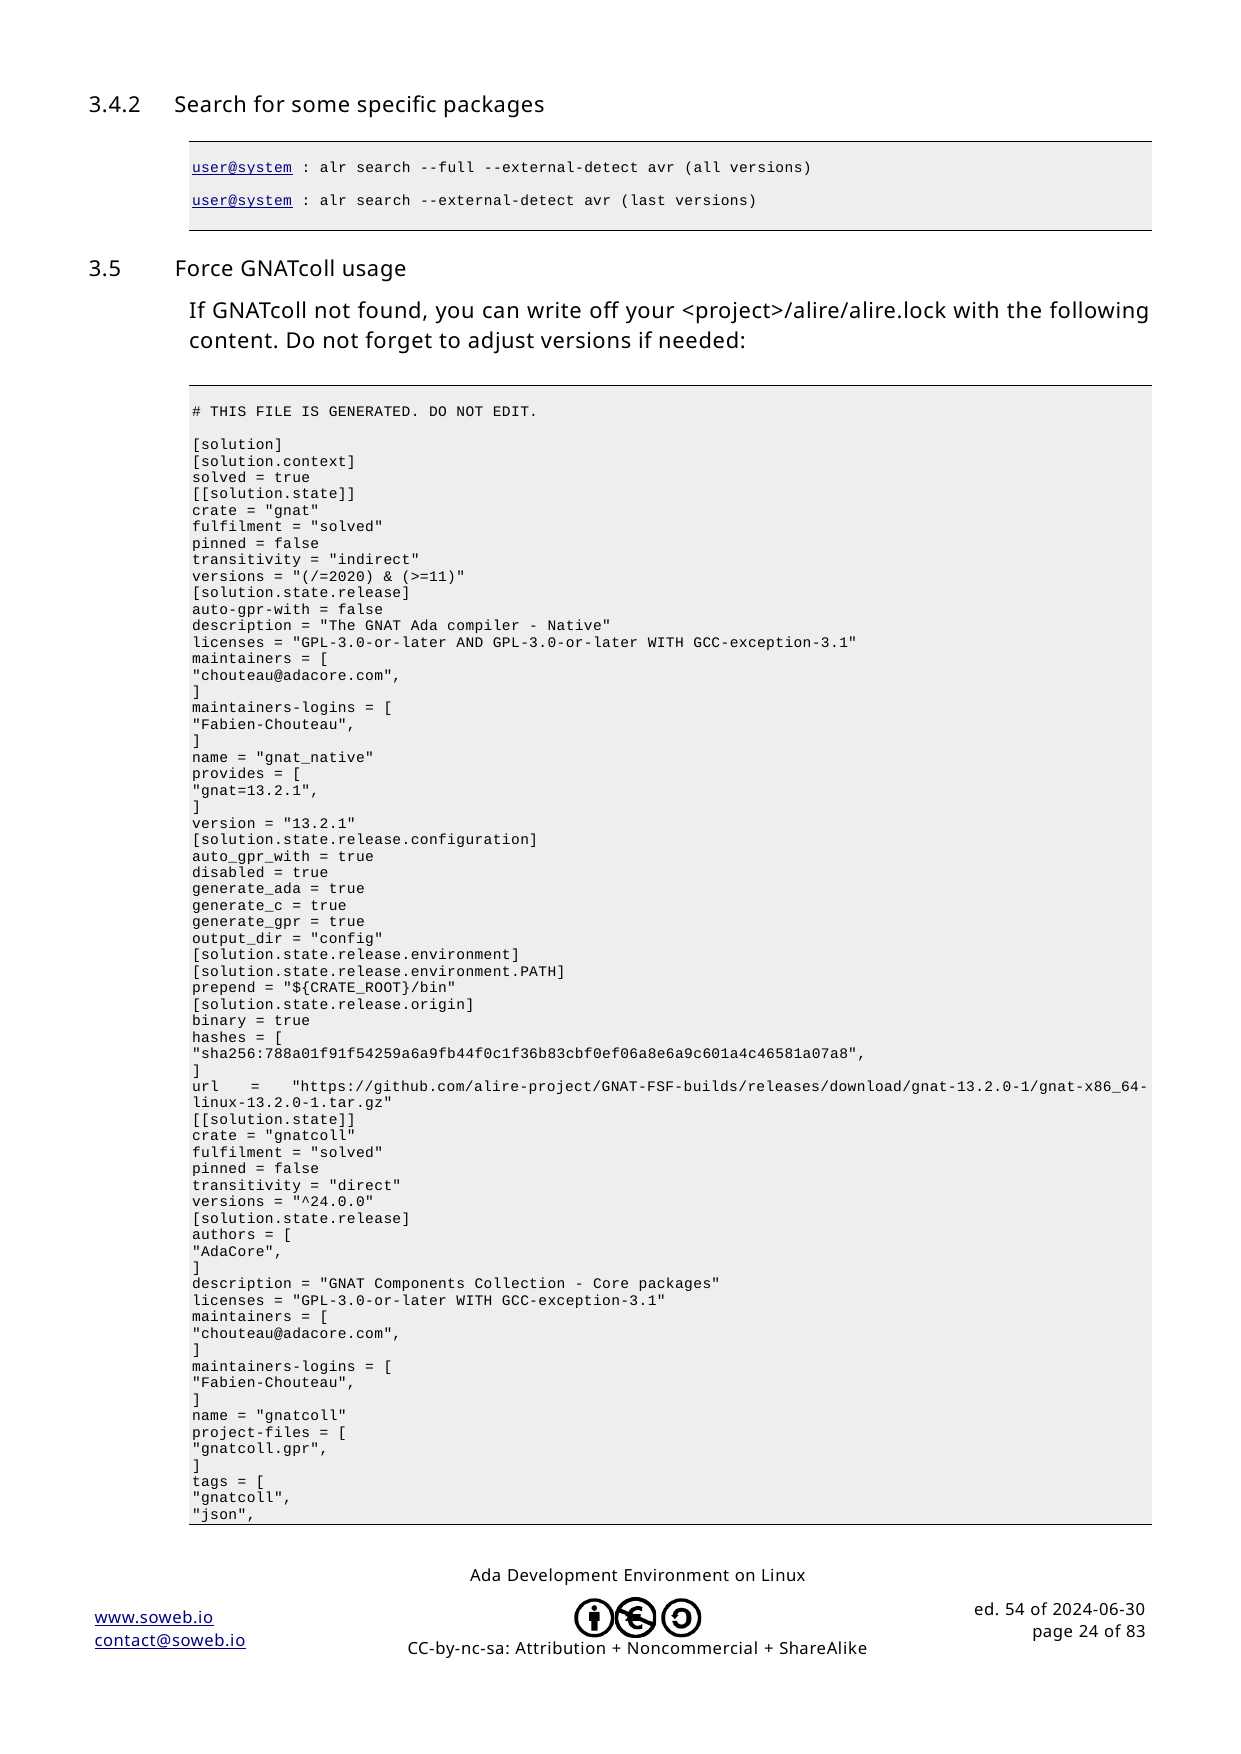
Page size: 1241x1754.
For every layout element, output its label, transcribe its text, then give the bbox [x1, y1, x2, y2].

list generate_gpr = true [189, 912, 1152, 928]
list [solution.state.release.origin] [189, 994, 1152, 1011]
list [solution.state.release] [189, 583, 1152, 599]
list licenses = "GPL-3.0-or-later AND GPL-3.0-or-later WITH GCC-exception-3.1" [189, 632, 1152, 648]
list maintainers = [ [189, 1307, 1152, 1323]
list versions = "^24.0.0" [189, 1192, 1152, 1208]
list "gnat=13.2.1", [189, 780, 1152, 797]
list pinned = false [189, 533, 1152, 550]
list generate_c = true [189, 895, 1152, 912]
list disabled = true [189, 862, 1152, 879]
list "Fabien-Chouteau", [189, 1373, 1152, 1389]
list name = "gnat_native" [189, 747, 1152, 764]
list [solution] [189, 434, 1152, 451]
subtitle Force GNATcoll usage [88, 253, 1152, 283]
list "chouteau@adacore.com", [189, 665, 1152, 681]
list "gnatcoll", [189, 1488, 1152, 1504]
list solved = true [189, 467, 1152, 484]
list [solution.state.release.environment] [189, 945, 1152, 961]
list output_dir = "config" [189, 928, 1152, 945]
list binary = true [189, 1011, 1152, 1027]
list ] [189, 1455, 1152, 1471]
list hashes = [ [189, 1027, 1152, 1043]
list [solution.state.release] [189, 1208, 1152, 1224]
list ] [189, 1340, 1152, 1356]
list project-files = [ [189, 1422, 1152, 1438]
list crate = "gnatcoll" [189, 1126, 1152, 1142]
picture [573, 1597, 657, 1638]
list # THIS FILE IS GENERATED. DO NOT EDIT. [189, 386, 1152, 418]
list ] [189, 1257, 1152, 1274]
list ] [189, 731, 1152, 747]
list prepend = "${CRATE_ROOT}/bin" [189, 978, 1152, 994]
list "gnatcoll.gpr", [189, 1438, 1152, 1455]
list transitivity = "direct" [189, 1175, 1152, 1192]
list [solution.state.release.environment.PATH] [189, 961, 1152, 978]
list [[solution.state]] [189, 1109, 1152, 1126]
list name = "gnatcoll" [189, 1406, 1152, 1422]
list [[solution.state]] [189, 484, 1152, 500]
list provides = [ [189, 764, 1152, 780]
list transitivity = "indirect" [189, 550, 1152, 566]
list authors = [ [189, 1224, 1152, 1241]
list ] [189, 681, 1152, 698]
list ] [189, 797, 1152, 813]
list "AdaCore", [189, 1241, 1152, 1257]
list versions = "(/=2020) & (>=11)" [189, 566, 1152, 583]
list tags = [ [189, 1471, 1152, 1488]
picture [660, 1597, 702, 1638]
list maintainers-logins = [ [189, 1356, 1152, 1373]
list fulfilment = "solved" [189, 1142, 1152, 1159]
list url = "https://github.com/alire-project/GNAT-FSF-builds/releases/download/gnat-13.2.0-1/gnat-x86_64-linux-13.2.0-1.tar.gz" [189, 1076, 1152, 1109]
list "chouteau@adacore.com", [189, 1323, 1152, 1340]
list auto_gpr_with = true [189, 846, 1152, 862]
list crate = "gnat" [189, 500, 1152, 517]
list maintainers-logins = [ [189, 698, 1152, 714]
list fulfilment = "solved" [189, 517, 1152, 533]
list version = "13.2.1" [189, 813, 1152, 829]
list "Fabien-Chouteau", [189, 714, 1152, 731]
list "sha256:788a01f91f54259a6a9fb44f0c1f36b83cbf0ef06a8e6a9c601a4c46581a07a8", [189, 1043, 1152, 1060]
list maintainers = [ [189, 648, 1152, 665]
list licenses = "GPL-3.0-or-later WITH GCC-exception-3.1" [189, 1290, 1152, 1307]
list [solution.state.release.configuration] [189, 829, 1152, 846]
list ] [189, 1389, 1152, 1406]
list pinned = false [189, 1159, 1152, 1175]
list "json", [189, 1504, 1152, 1524]
subtitle Search for some specific packages [88, 88, 1152, 129]
list user@system : alr search --full --external-detect avr (all versions) user@system : alr search --external-detect avr (last versions) [189, 142, 1152, 230]
list ] [189, 1060, 1152, 1076]
list description = "GNAT Components Collection - Core packages" [189, 1274, 1152, 1290]
list description = "The GNAT Ada compiler - Native" [189, 616, 1152, 632]
list auto-gpr-with = false [189, 599, 1152, 616]
list [solution.context] [189, 451, 1152, 467]
list generate_ada = true [189, 879, 1152, 895]
text If GNATcoll not found, you can write off your <project>/alire/alire.lock with the following content. Do not forget to adjust versions if needed: [189, 295, 1152, 355]
